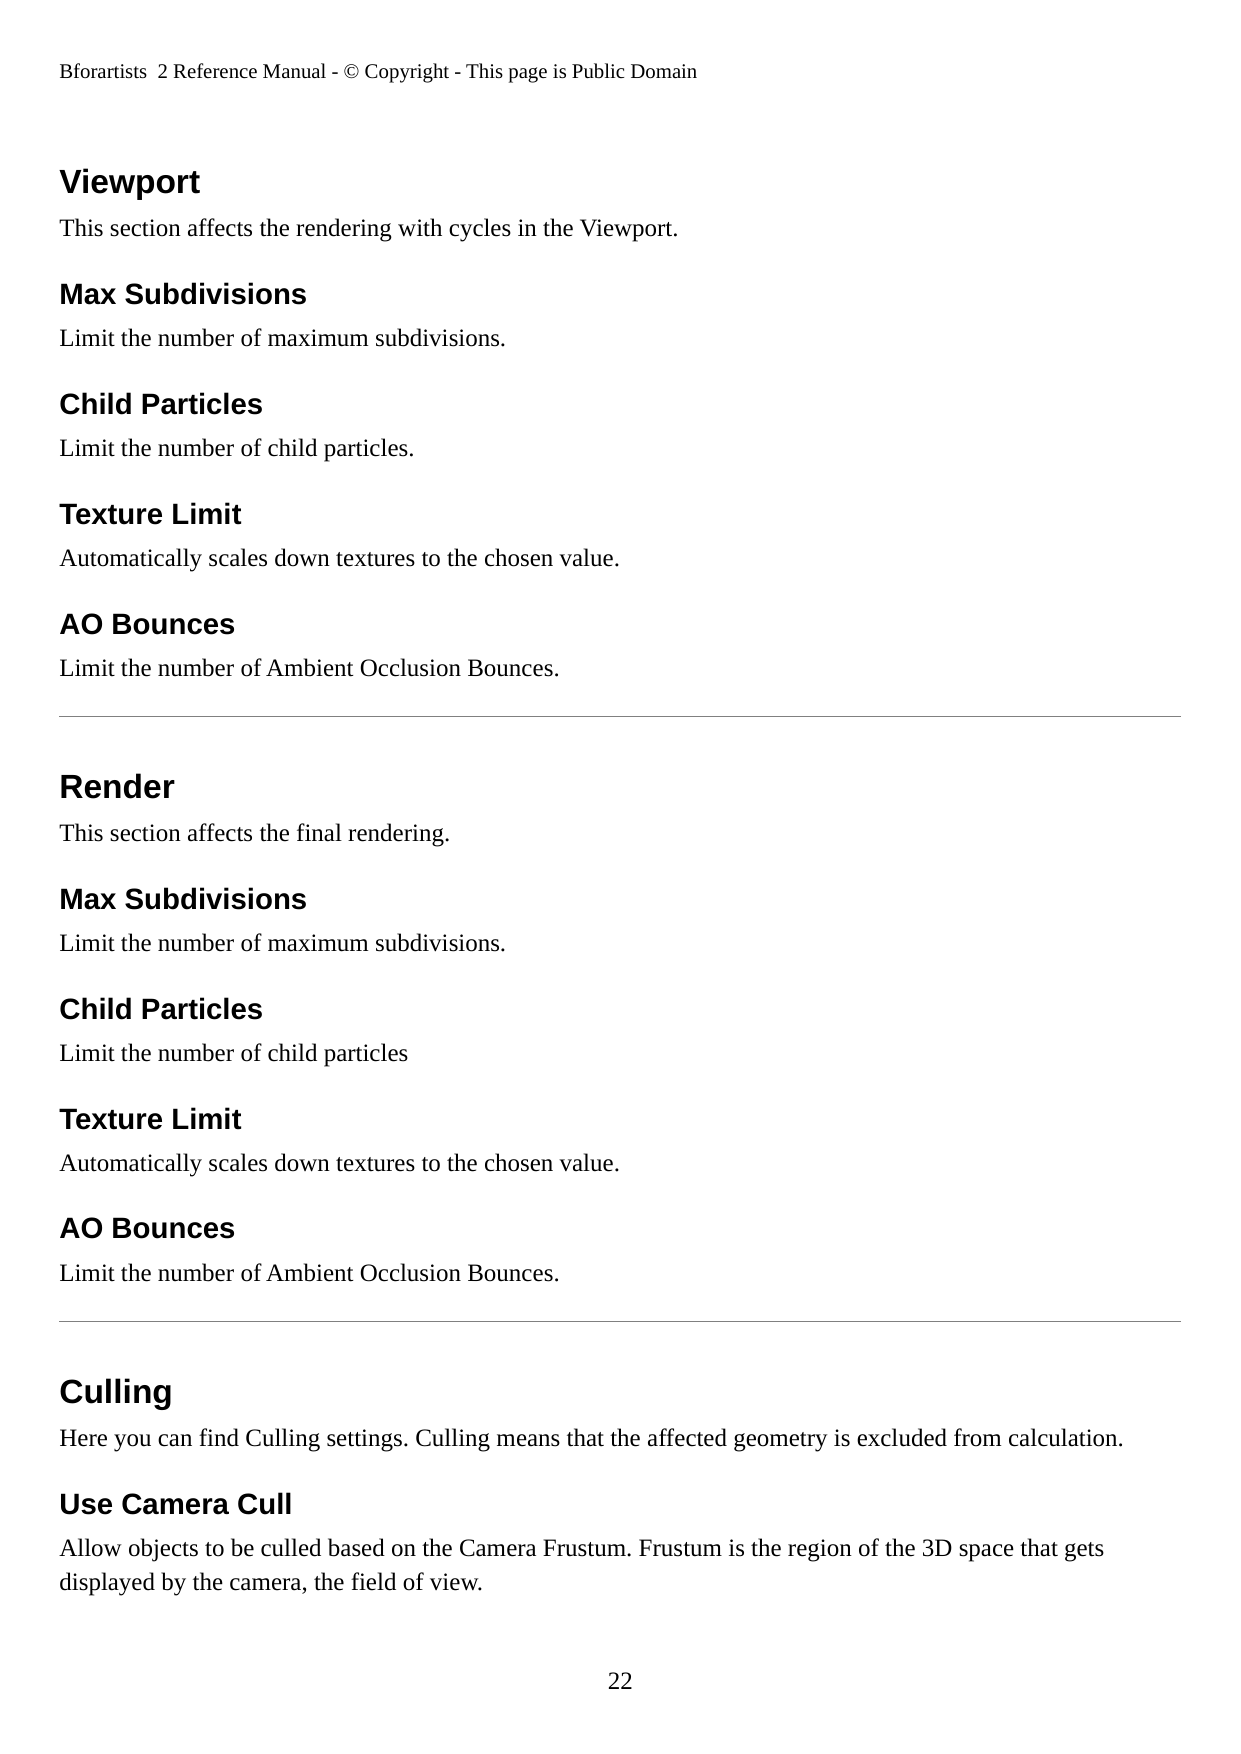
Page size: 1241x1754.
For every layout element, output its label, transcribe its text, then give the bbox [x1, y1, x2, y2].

subtitle Child Particles [59, 387, 1181, 421]
text Limit the number of Ambient Occlusion Bounces. [59, 1258, 1181, 1286]
subtitle Max Subdivisions [59, 882, 1181, 916]
subtitle Render [59, 767, 1181, 806]
text This section affects the rendering with cycles in the Viewport. [59, 213, 1181, 242]
subtitle AO Bounces [59, 607, 1181, 640]
subtitle Texture Limit [59, 497, 1181, 531]
subtitle Use Camera Cull [59, 1487, 1181, 1520]
text Limit the number of child particles. [59, 433, 1181, 462]
text Automatically scales down textures to the chosen value. [59, 543, 1181, 572]
text Limit the number of maximum subdivisions. [59, 323, 1181, 352]
subtitle Max Subdivisions [59, 277, 1181, 311]
text This section affects the final rendering. [59, 818, 1181, 847]
subtitle Viewport [59, 162, 1181, 201]
text Allow objects to be culled based on the Camera Frustum. Frustum is the region of the 3D space that gets displayed by the camera, the field of view. [59, 1533, 1181, 1596]
subtitle Texture Limit [59, 1102, 1181, 1135]
text Limit the number of child particles [59, 1038, 1181, 1067]
subtitle Child Particles [59, 992, 1181, 1025]
subtitle AO Bounces [59, 1211, 1181, 1245]
subtitle Culling [59, 1372, 1181, 1410]
text Here you can find Culling settings. Culling means that the affected geometry is excluded from calculation. [59, 1423, 1181, 1452]
text Automatically scales down textures to the chosen value. [59, 1148, 1181, 1177]
text Limit the number of maximum subdivisions. [59, 928, 1181, 957]
text Limit the number of Ambient Occlusion Bounces. [59, 653, 1181, 682]
